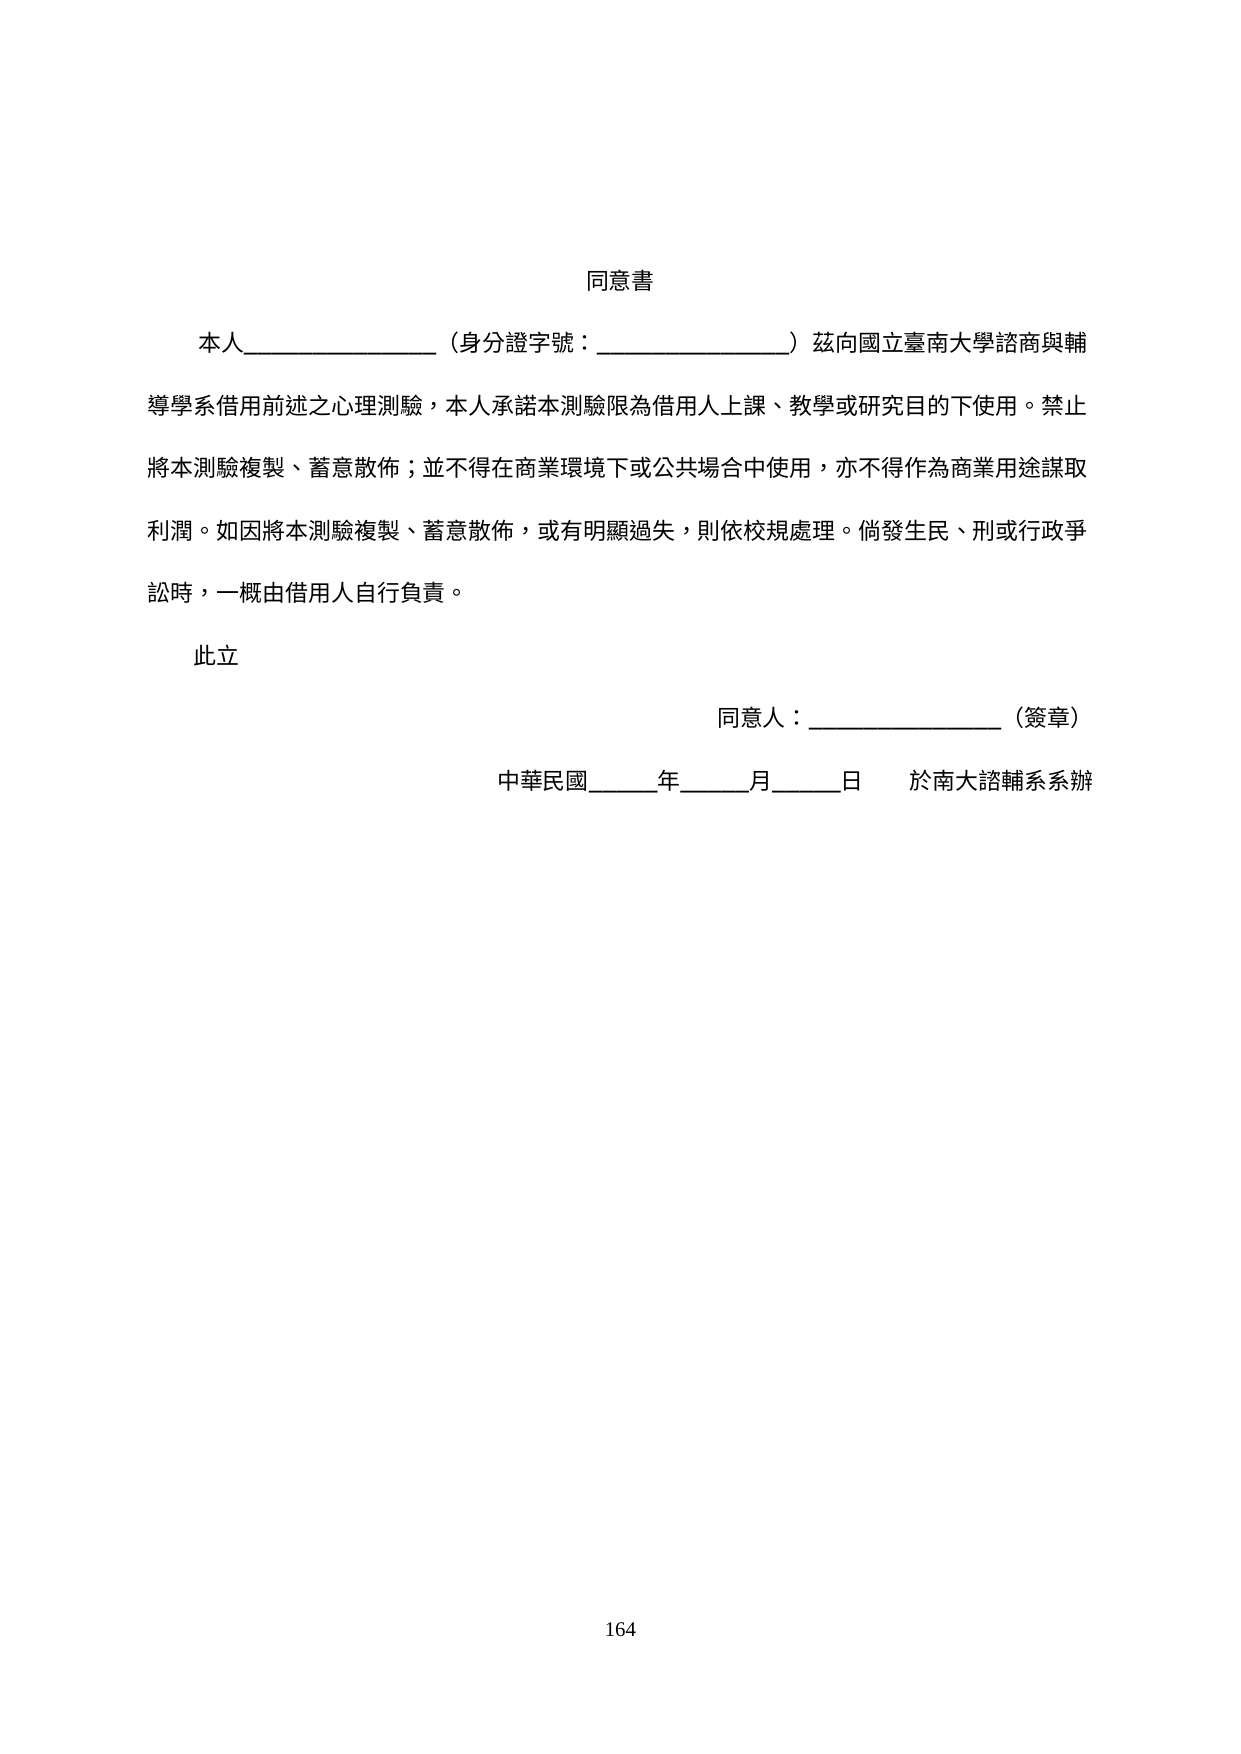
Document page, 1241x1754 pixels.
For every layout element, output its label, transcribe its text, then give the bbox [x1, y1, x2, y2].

text 本人______________（身分證字號：______________）茲向國立臺南大學諮商與輔導學系借用前述之心理測驗，本人承諾本測驗限為借用人上課、教學或研究目的下使用。禁止將本測驗複製、蓄意散佈；並不得在商業環境下或公共場合中使用，亦不得作為商業用途謀取利潤。如因將本測驗複製、蓄意散佈，或有明顯過失，則依校規處理。倘發生民、刑或行政爭訟時，一概由借用人自行負責。 [148, 300, 1092, 613]
text 中華民國_____年_____月_____日 於南大諮輔系系辦 [148, 738, 1092, 800]
text 同意書 [148, 238, 1092, 300]
text 此立 [148, 613, 1092, 675]
text 同意人：______________（簽章） [148, 675, 1092, 738]
